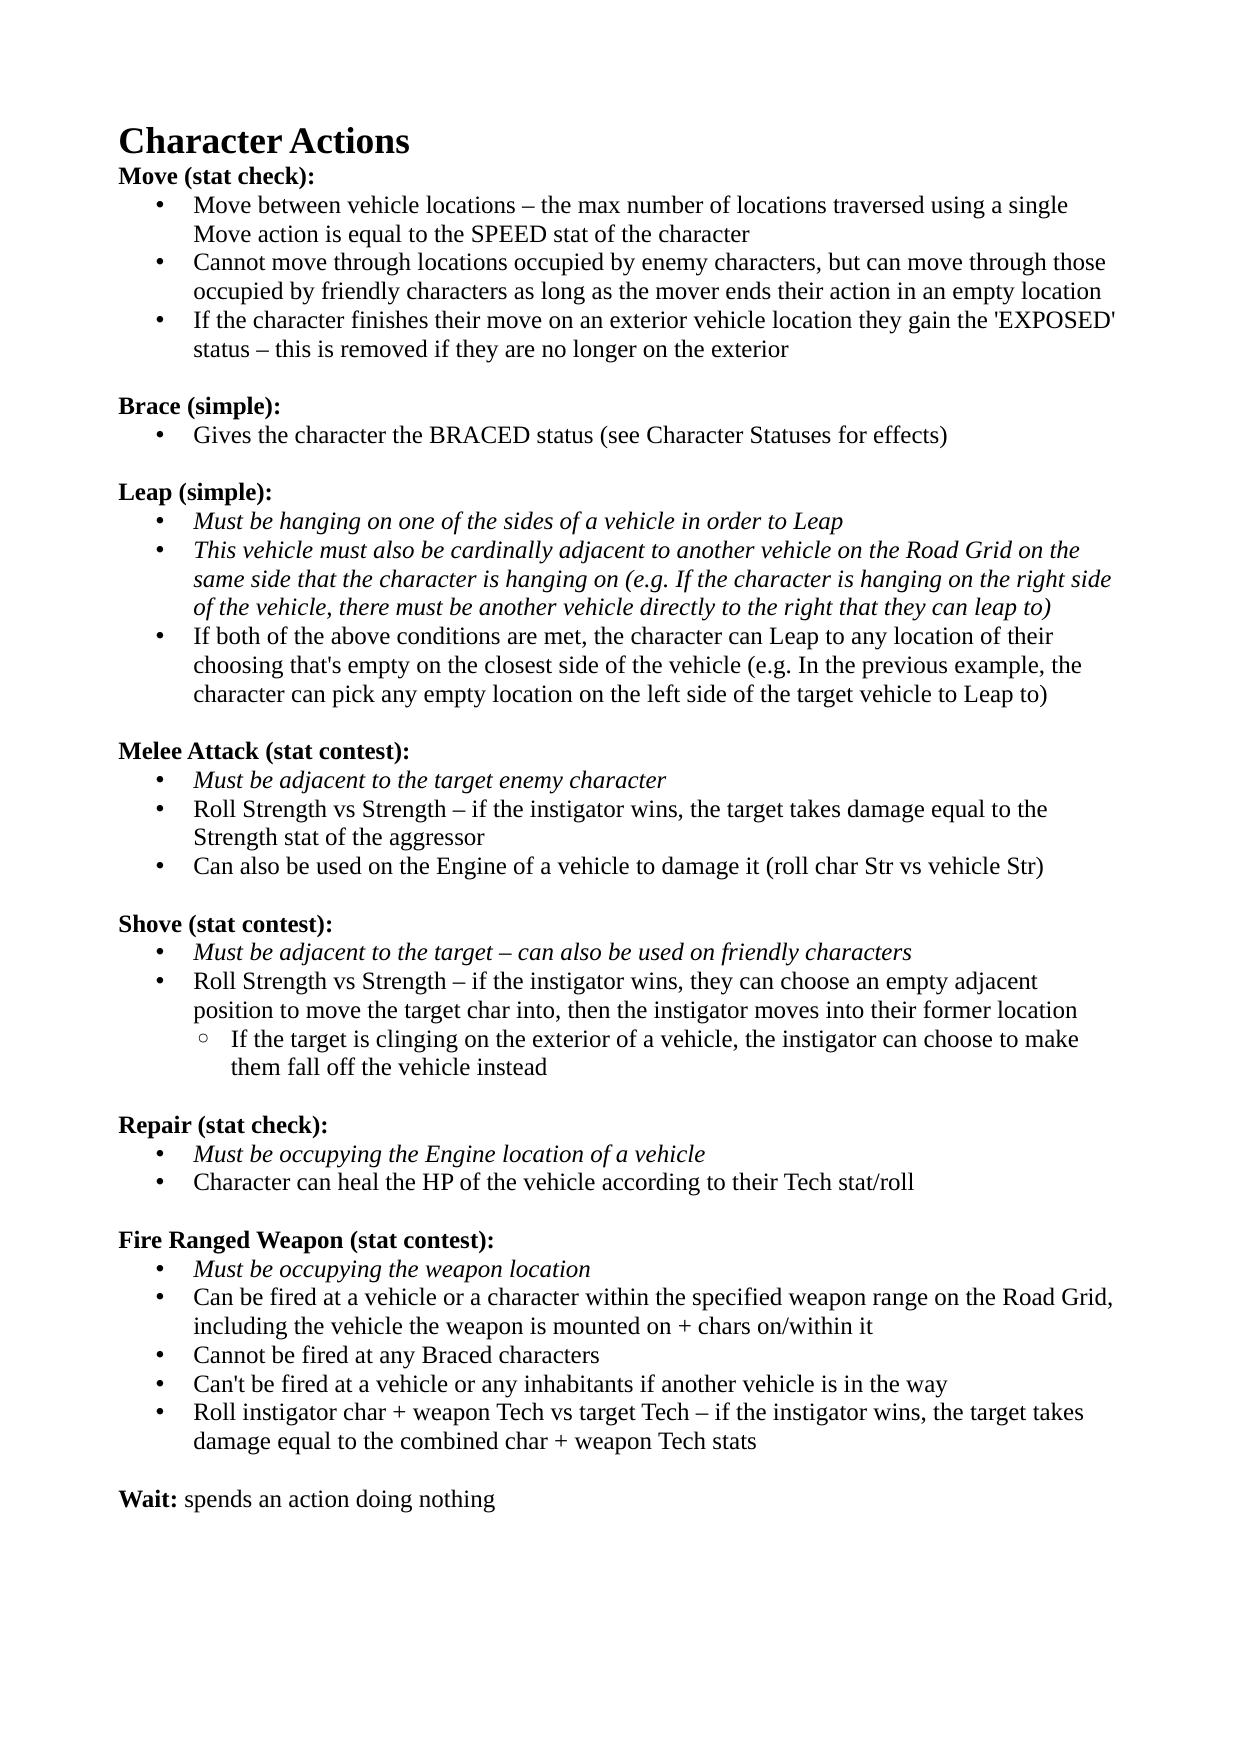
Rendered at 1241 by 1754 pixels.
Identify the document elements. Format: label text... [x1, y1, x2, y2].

text Character Actions [118, 118, 1122, 161]
list Roll instigator char + weapon Tech vs target Tech – if the instigator wins, the target takes damage equal to the combined char + weapon Tech stats [156, 1397, 1122, 1455]
list If the character finishes their move on an exterior vehicle location they gain the 'EXPOSED' status – this is removed if they are no longer on the exterior [156, 305, 1122, 362]
list Character can heal the HP of the vehicle according to their Tech stat/roll [156, 1167, 1122, 1196]
text Repair (stat check): [118, 1110, 1122, 1139]
text Fire Ranged Weapon (stat contest): [118, 1225, 1122, 1254]
text Move (stat check): [118, 161, 1122, 190]
list Roll Strength vs Strength – if the instigator wins, the target takes damage equal to the Strength stat of the aggressor [156, 794, 1122, 851]
list Must be adjacent to the target – can also be used on friendly characters [156, 937, 1122, 966]
list This vehicle must also be cardinally adjacent to another vehicle on the Road Grid on the same side that the character is hanging on (e.g. If the character is hanging on the right side of the vehicle, there must be another vehicle directly to the right that they can leap to) [156, 535, 1122, 621]
list Must be hanging on one of the sides of a vehicle in order to Leap [156, 506, 1122, 535]
list Must be occupying the weapon location [156, 1254, 1122, 1282]
list Gives the character the BRACED status (see Character Statuses for effects) [156, 420, 1122, 449]
list Cannot be fired at any Braced characters [156, 1340, 1122, 1369]
text Leap (simple): [118, 477, 1122, 506]
list If both of the above conditions are met, the character can Leap to any location of their choosing that's empty on the closest side of the vehicle (e.g. In the previous example, the character can pick any empty location on the left side of the target vehicle to Leap to) [156, 621, 1122, 707]
list Can be fired at a vehicle or a character within the specified weapon range on the Road Grid, including the vehicle the weapon is mounted on + chars on/within it [156, 1282, 1122, 1340]
list Move between vehicle locations – the max number of locations traversed using a single Move action is equal to the SPEED stat of the character [156, 190, 1122, 247]
list Can also be used on the Engine of a vehicle to damage it (roll char Str vs vehicle Str) [156, 851, 1122, 880]
list Can't be fired at a vehicle or any inhabitants if another vehicle is in the way [156, 1369, 1122, 1397]
text Brace (simple): [118, 391, 1122, 420]
list Must be occupying the Engine location of a vehicle [156, 1139, 1122, 1167]
list If the target is clinging on the exterior of a vehicle, the instigator can choose to make them fall off the vehicle instead [193, 1024, 1122, 1081]
list Cannot move through locations occupied by enemy characters, but can move through those occupied by friendly characters as long as the mover ends their action in an empty location [156, 247, 1122, 305]
list Must be adjacent to the target enemy character [156, 765, 1122, 794]
list Roll Strength vs Strength – if the instigator wins, they can choose an empty adjacent position to move the target char into, then the instigator moves into their former location [156, 966, 1122, 1024]
text Wait: spends an action doing nothing [118, 1484, 1122, 1512]
text Shove (stat contest): [118, 909, 1122, 937]
text Melee Attack (stat contest): [118, 736, 1122, 765]
